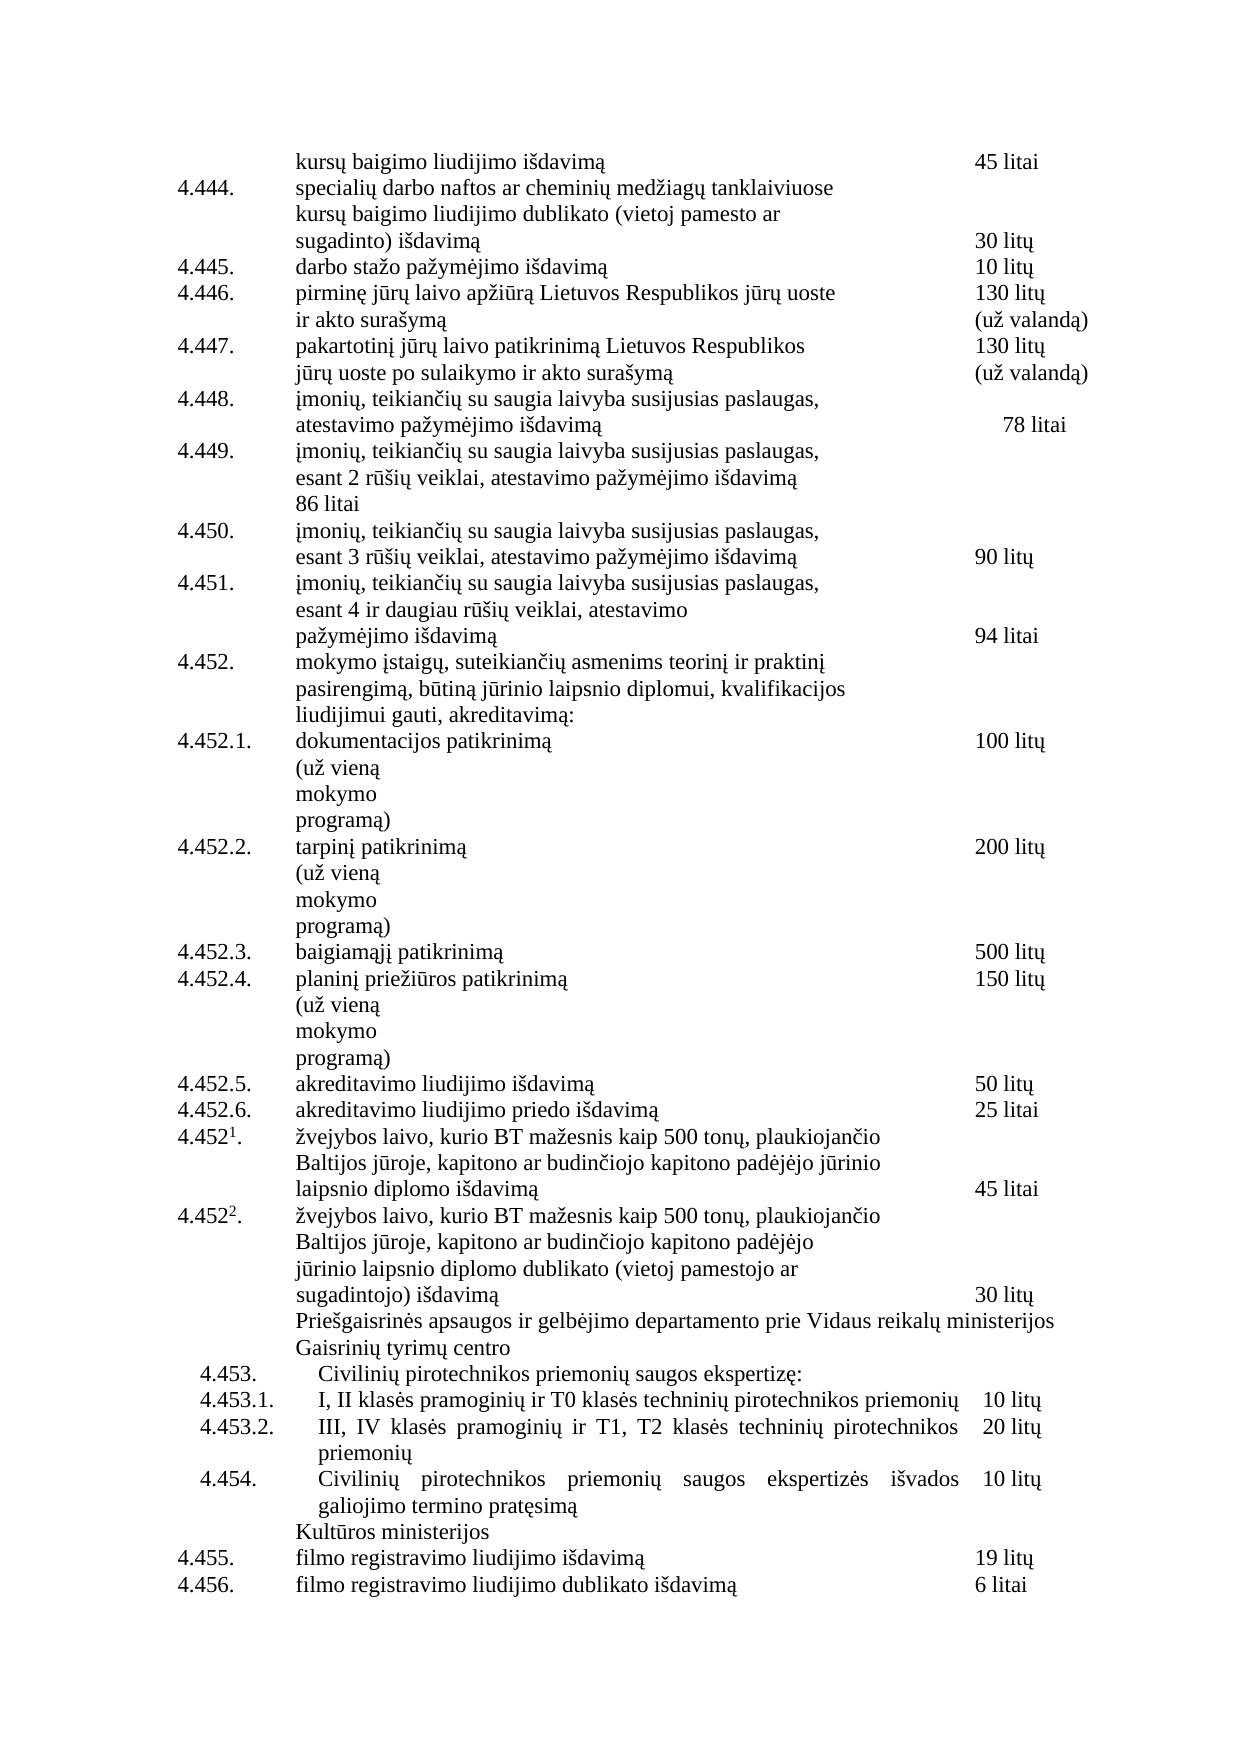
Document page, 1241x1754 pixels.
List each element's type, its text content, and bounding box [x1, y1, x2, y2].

text (už vieną [177, 754, 1122, 780]
table_header Civilinių pirotechnikos priemonių saugos ekspertizę: [307, 1360, 971, 1386]
text 4.452. mokymo įstaigų, suteikiančių asmenims teorinį ir praktinį [177, 648, 1122, 675]
text 4.452.4. planinį priežiūros patikrinimą 150 litų [177, 965, 1122, 991]
text atestavimo pažymėjimo išdavimą 78 litai [177, 411, 1122, 438]
table_cell 4.454. [189, 1465, 307, 1518]
text mokymo [177, 886, 1122, 912]
text 4.450. įmonių, teikiančių su saugia laivyba susijusias paslaugas, [177, 517, 1122, 543]
text mokymo [177, 780, 1122, 807]
text Baltijos jūroje, kapitono ar budinčiojo kapitono padėjėjo jūrinio [177, 1149, 1122, 1176]
text laipsnio diplomo išdavimą 45 litai [177, 1176, 1122, 1202]
text 4.448. įmonių, teikiančių su saugia laivyba susijusias paslaugas, [177, 385, 1122, 411]
text programą) [177, 912, 1122, 938]
text jūrų uoste po sulaikymo ir akto surašymą (už valandą) [177, 358, 1122, 385]
text kursų baigimo liudijimo išdavimą 45 litai [177, 148, 1122, 174]
text 4.455. filmo registravimo liudijimo išdavimą 19 litų [177, 1544, 1122, 1571]
text Priešgaisrinės apsaugos ir gelbėjimo departamento prie Vidaus reikalų ministerijos [177, 1307, 1122, 1334]
table_header 4.453. [189, 1360, 307, 1386]
table_header [971, 1360, 1144, 1386]
table_cell III, IV klasės pramoginių ir T1, T2 klasės techninių pirotechnikos priemonių [307, 1413, 971, 1465]
table_cell 4.453.1. [189, 1386, 307, 1413]
text 4.444. specialių darbo naftos ar cheminių medžiagų tanklaiviuose [177, 174, 1122, 200]
text Baltijos jūroje, kapitono ar budinčiojo kapitono padėjėjo [177, 1228, 1122, 1254]
text mokymo [177, 1017, 1122, 1044]
text pasirengimą, būtiną jūrinio laipsnio diplomui, kvalifikacijos [177, 675, 1122, 701]
text esant 4 ir daugiau rūšių veiklai, atestavimo [177, 596, 1122, 622]
text 4.456. filmo registravimo liudijimo dublikato išdavimą 6 litai [177, 1571, 1122, 1597]
table_cell 20 litų [971, 1413, 1144, 1465]
text 4.446. pirminę jūrų laivo apžiūrą Lietuvos Respublikos jūrų uoste 130 litų [177, 279, 1122, 306]
text Kultūros ministerijos [177, 1518, 1122, 1544]
text 4.451. įmonių, teikiančių su saugia laivyba susijusias paslaugas, [177, 569, 1122, 596]
text ir akto surašymą (už valandą) [177, 306, 1122, 332]
text sugadintojo) išdavimą 30 litų [296, 1281, 1122, 1307]
text programą) [177, 1044, 1122, 1070]
text programą) [177, 807, 1122, 833]
text (už vieną [177, 859, 1122, 886]
table_cell 10 litų [971, 1386, 1144, 1413]
text 4.452.5. akreditavimo liudijimo išdavimą 50 litų [177, 1070, 1122, 1096]
table_cell I, II klasės pramoginių ir T0 klasės techninių pirotechnikos priemonių [307, 1386, 971, 1413]
text esant 2 rūšių veiklai, atestavimo pažymėjimo išdavimą 86 litai [177, 464, 1122, 517]
text liudijimui gauti, akreditavimą: [177, 701, 1122, 727]
text (už vieną [177, 991, 1122, 1017]
text 4.447. pakartotinį jūrų laivo patikrinimą Lietuvos Respublikos 130 litų [177, 332, 1122, 358]
table_cell 10 litų [971, 1465, 1144, 1518]
text 4.4522. žvejybos laivo, kurio BT mažesnis kaip 500 tonų, plaukiojančio [177, 1202, 1122, 1228]
text esant 3 rūšių veiklai, atestavimo pažymėjimo išdavimą 90 litų [177, 543, 1122, 569]
text pažymėjimo išdavimą 94 litai [177, 622, 1122, 648]
text Gaisrinių tyrimų centro [177, 1334, 1122, 1360]
table_cell 4.453.2. [189, 1413, 307, 1465]
text 4.4521. žvejybos laivo, kurio BT mažesnis kaip 500 tonų, plaukiojančio [177, 1123, 1122, 1149]
text 4.452.3. baigiamąjį patikrinimą 500 litų [177, 938, 1122, 965]
text jūrinio laipsnio diplomo dublikato (vietoj pamestojo ar [177, 1254, 1122, 1281]
text 4.452.1. dokumentacijos patikrinimą 100 litų [177, 727, 1122, 754]
text 4.445. darbo stažo pažymėjimo išdavimą 10 litų [177, 253, 1122, 279]
text 4.452.6. akreditavimo liudijimo priedo išdavimą 25 litai [177, 1096, 1122, 1123]
text sugadinto) išdavimą 30 litų [177, 227, 1122, 253]
text kursų baigimo liudijimo dublikato (vietoj pamesto ar [177, 200, 1122, 227]
text 4.449. įmonių, teikiančių su saugia laivyba susijusias paslaugas, [177, 438, 1122, 464]
text 4.452.2. tarpinį patikrinimą 200 litų [177, 833, 1122, 859]
table_cell Civilinių pirotechnikos priemonių saugos ekspertizės išvados galiojimo termino pratęsimą [307, 1465, 971, 1518]
